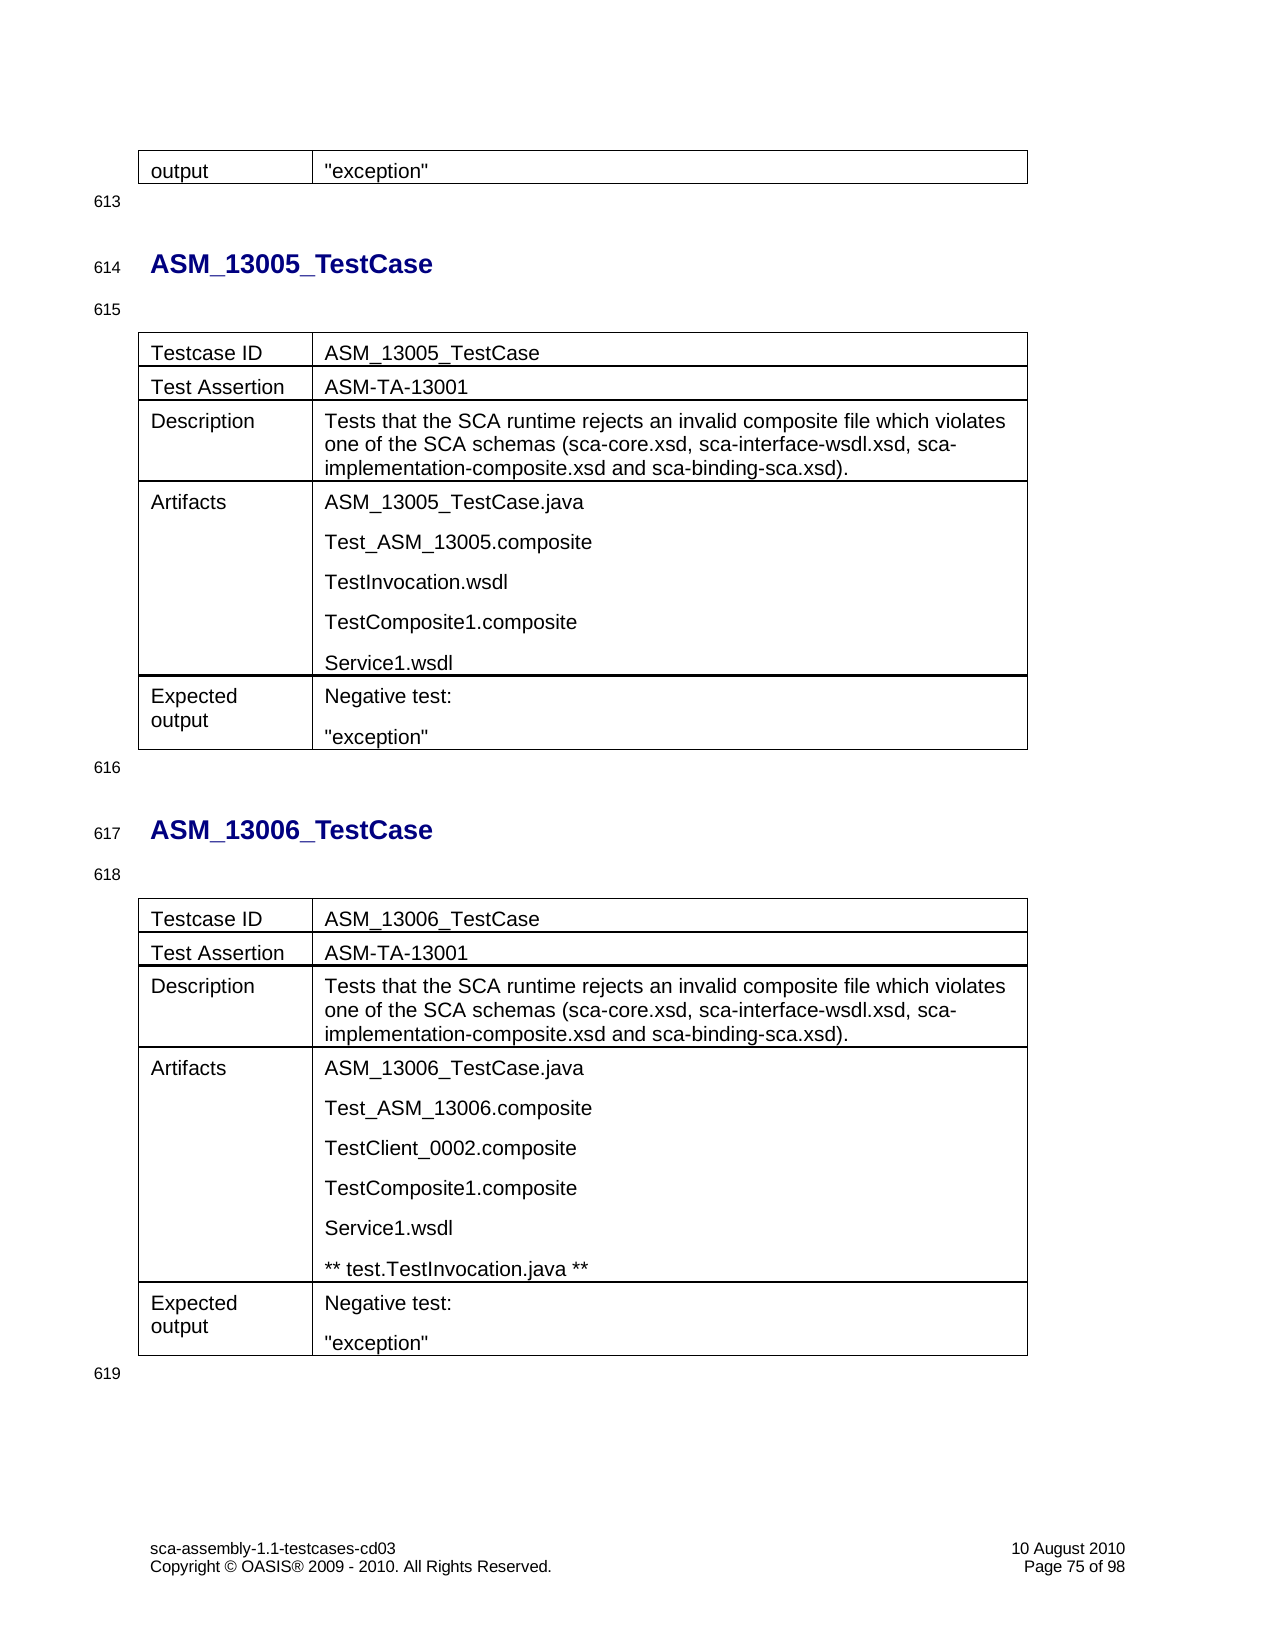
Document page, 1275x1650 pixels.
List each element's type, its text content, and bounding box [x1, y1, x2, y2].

table_cell Negative test: "exception" [313, 677, 1027, 749]
table_header Testcase ID [139, 899, 312, 931]
table_cell "exception" [313, 151, 1027, 183]
table_header ASM_13005_TestCase [313, 333, 1027, 365]
table_header ASM_13006_TestCase [313, 899, 1027, 931]
table_header Testcase ID [139, 333, 312, 365]
table_cell Tests that the SCA runtime rejects an invalid composite file which violates one of the SCA schemas (sca-core.xsd, sca-interface-wsdl.xsd, sca-implementation-composite.xsd and sca-binding-sca.xsd). [313, 967, 1027, 1046]
table_cell Test Assertion [139, 367, 312, 399]
subtitle ASM_13006_TestCase [150, 815, 1125, 845]
table_cell ASM_13005_TestCase.java Test_ASM_13005.composite TestInvocation.wsdl TestComposite1.composite Service1.wsdl [313, 482, 1027, 674]
table_cell Artifacts [139, 482, 312, 674]
table_cell Negative test: "exception" [313, 1283, 1027, 1355]
table_cell Description [139, 401, 312, 480]
table_cell output [139, 151, 312, 183]
table_cell Artifacts [139, 1048, 312, 1281]
table_cell ASM-TA-13001 [313, 933, 1027, 964]
table_cell Description [139, 967, 312, 1046]
table_cell Tests that the SCA runtime rejects an invalid composite file which violates one of the SCA schemas (sca-core.xsd, sca-interface-wsdl.xsd, sca-implementation-composite.xsd and sca-binding-sca.xsd). [313, 401, 1027, 480]
table_cell ASM_13006_TestCase.java Test_ASM_13006.composite TestClient_0002.composite TestComposite1.composite Service1.wsdl ** test.TestInvocation.java ** [313, 1048, 1027, 1281]
table_cell Expected output [139, 1283, 312, 1355]
subtitle ASM_13005_TestCase [150, 249, 1125, 279]
table_cell Test Assertion [139, 933, 312, 964]
table_cell Expected output [139, 677, 312, 749]
table_cell ASM-TA-13001 [313, 367, 1027, 399]
